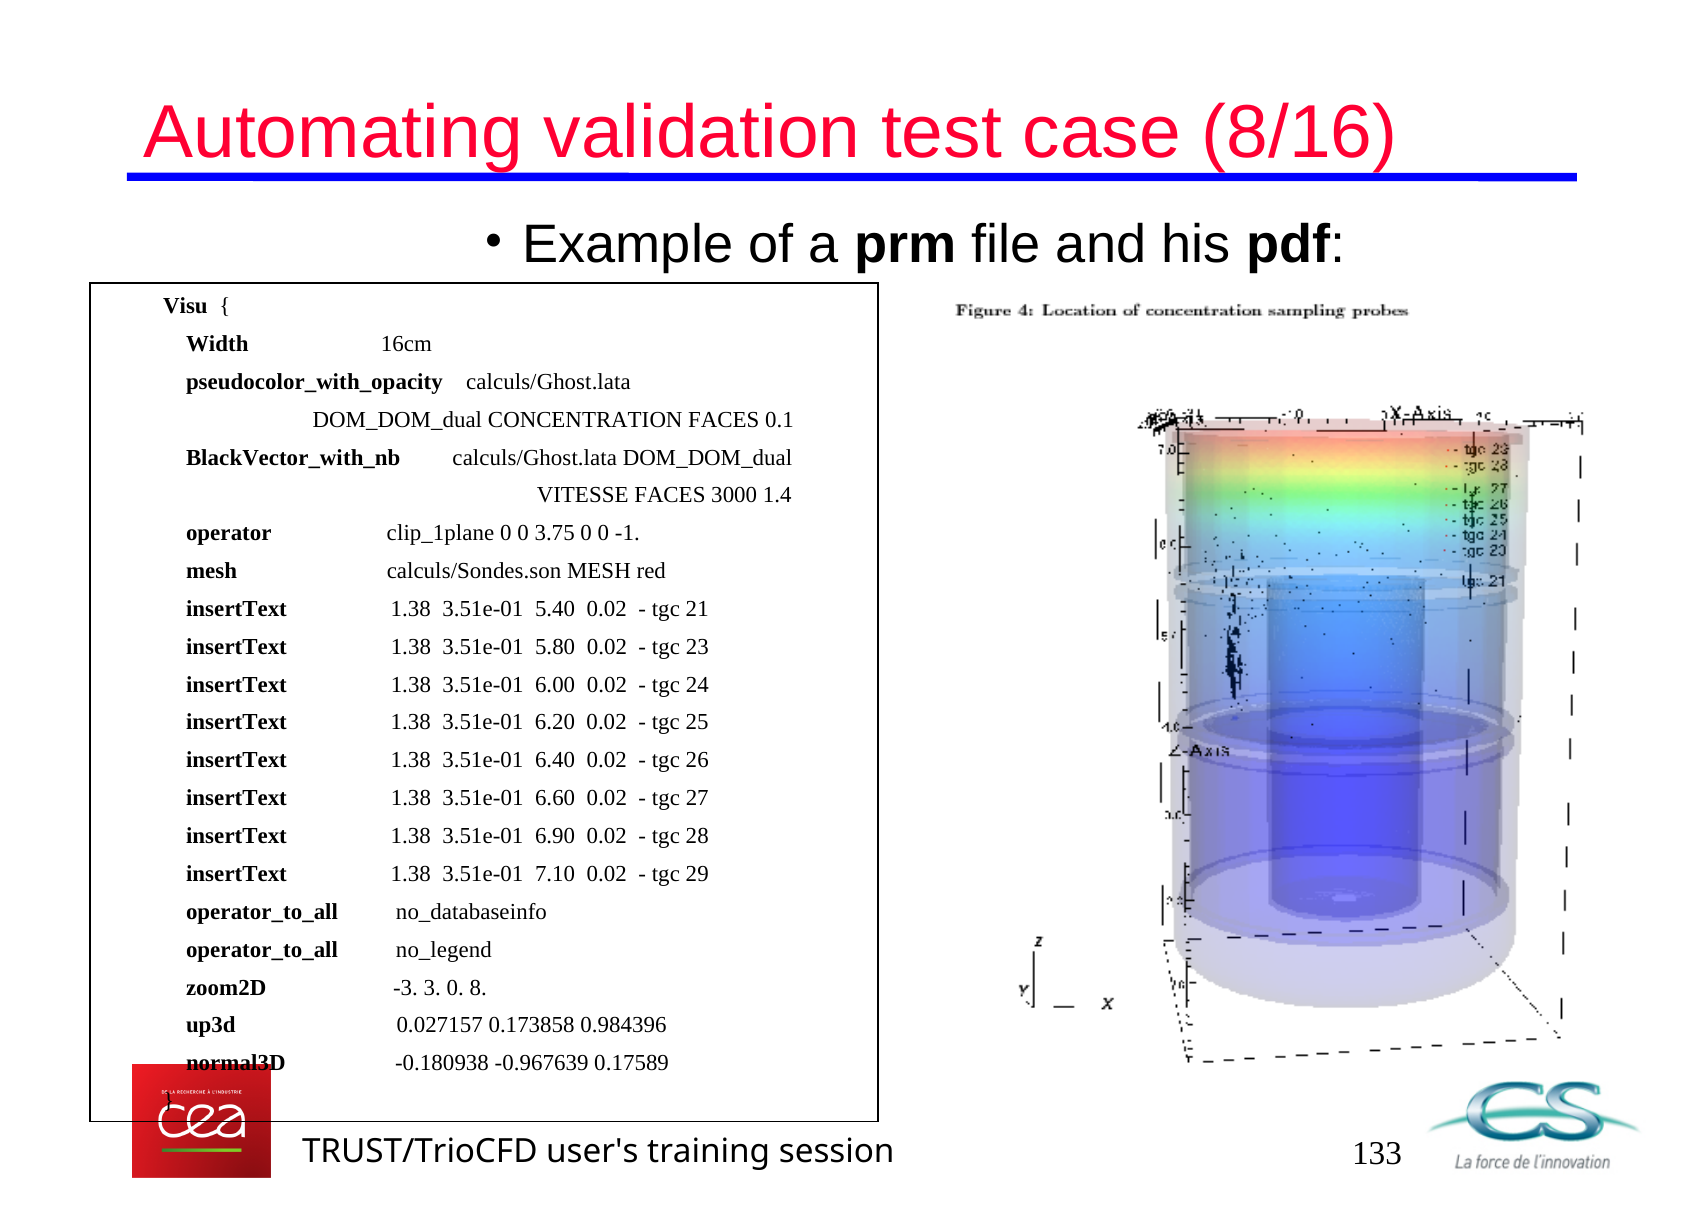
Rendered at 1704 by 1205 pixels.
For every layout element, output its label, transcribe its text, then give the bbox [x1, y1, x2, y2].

title Automating validation test case (8/16) [127, 39, 1577, 215]
picture [132, 1122, 271, 1178]
picture [937, 290, 1648, 1179]
list Example of a prm file and his pdf: [131, 200, 1580, 1035]
list Example of a prm file and his pdf: [869, 284, 877, 1035]
text_box Visu { Width 16cm pseudocolor_with_opacity calculs/Ghost.lata DOM_DOM_dual CONCENTRATION FACES 0.1 BlackVector_with_nb calculs/Ghost.lata DOM_DOM_dual VITESSE FACES 3000 1.4 operator clip_1plane 0 0 3.75 0 0 -1. mesh calculs/Sondes.son MESH red insertText 1.38 3.51e-01 5.40 0.02 - tgc 21 insertText 1.38 3.51e-01 5.80 0.02 - tgc 23 insertText 1.38 3.51e-01 6.00 0.02 - tgc 24 insertText 1.38 3.51e-01 6.20 0.02 - tgc 25 insertText 1.38 3.51e-01 6.40 0.02 - tgc 26 insertText 1.38 3.51e-01 6.60 0.02 - tgc 27 insertText 1.38 3.51e-01 6.90 0.02 - tgc 28 insertText 1.38 3.51e-01 7.10 0.02 - tgc 29 operator_to_all no_databaseinfo operator_to_all no_legend zoom2D -3. 3. 0. 8. up3d 0.027157 0.173858 0.984396 normal3D -0.180938 -0.967639 0.17589 } [125, 282, 869, 1121]
